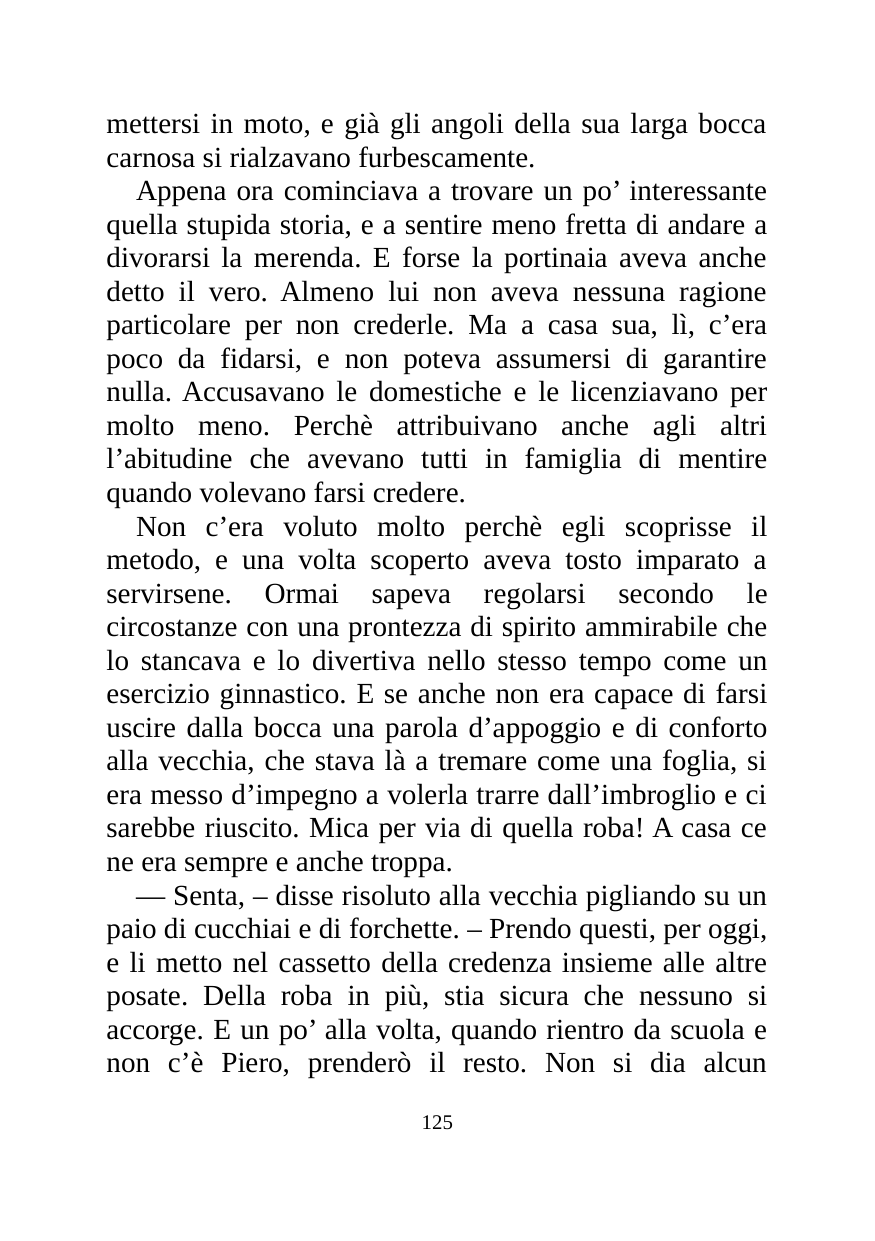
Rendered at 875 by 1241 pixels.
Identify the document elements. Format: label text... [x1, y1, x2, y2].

text — Senta, – disse risoluto alla vecchia pigliando su un paio di cucchiai e di forchette. – Prendo questi, per oggi, e li metto nel cassetto della credenza insieme alle altre posate. Della roba in più, stia sicura che nessuno si accorge. E un po’ alla volta, quando rientro da scuola e non c’è Piero, prenderò il resto. Non si dia alcun [106, 878, 768, 1079]
text Appena ora cominciava a trovare un po’ interessante quella stupida storia, e a sentire meno fretta di andare a divorarsi la merenda. E forse la portinaia aveva anche detto il vero. Almeno lui non aveva nessuna ragione particolare per non crederle. Ma a casa sua, lì, c’era poco da fidarsi, e non poteva assumersi di garantire nulla. Accusavano le domestiche e le licenziavano per molto meno. Perchè attribuivano anche agli altri l’abitudine che avevano tutti in famiglia di mentire quando volevano farsi credere. [106, 173, 768, 509]
text Non c’era voluto molto perchè egli scoprisse il metodo, e una volta scoperto aveva tosto imparato a servirsene. Ormai sapeva regolarsi secondo le circostanze con una prontezza di spirito ammirabile che lo stancava e lo divertiva nello stesso tempo come un esercizio ginnastico. E se anche non era capace di farsi uscire dalla bocca una parola d’appoggio e di conforto alla vecchia, che stava là a tremare come una foglia, si era messo d’impegno a volerla trarre dall’imbroglio e ci sarebbe riuscito. Mica per via di quella roba! A casa ce ne era sempre e anche troppa. [106, 509, 768, 878]
text mettersi in moto, e già gli angoli della sua larga bocca carnosa si rialzavano furbescamente. [106, 106, 768, 173]
